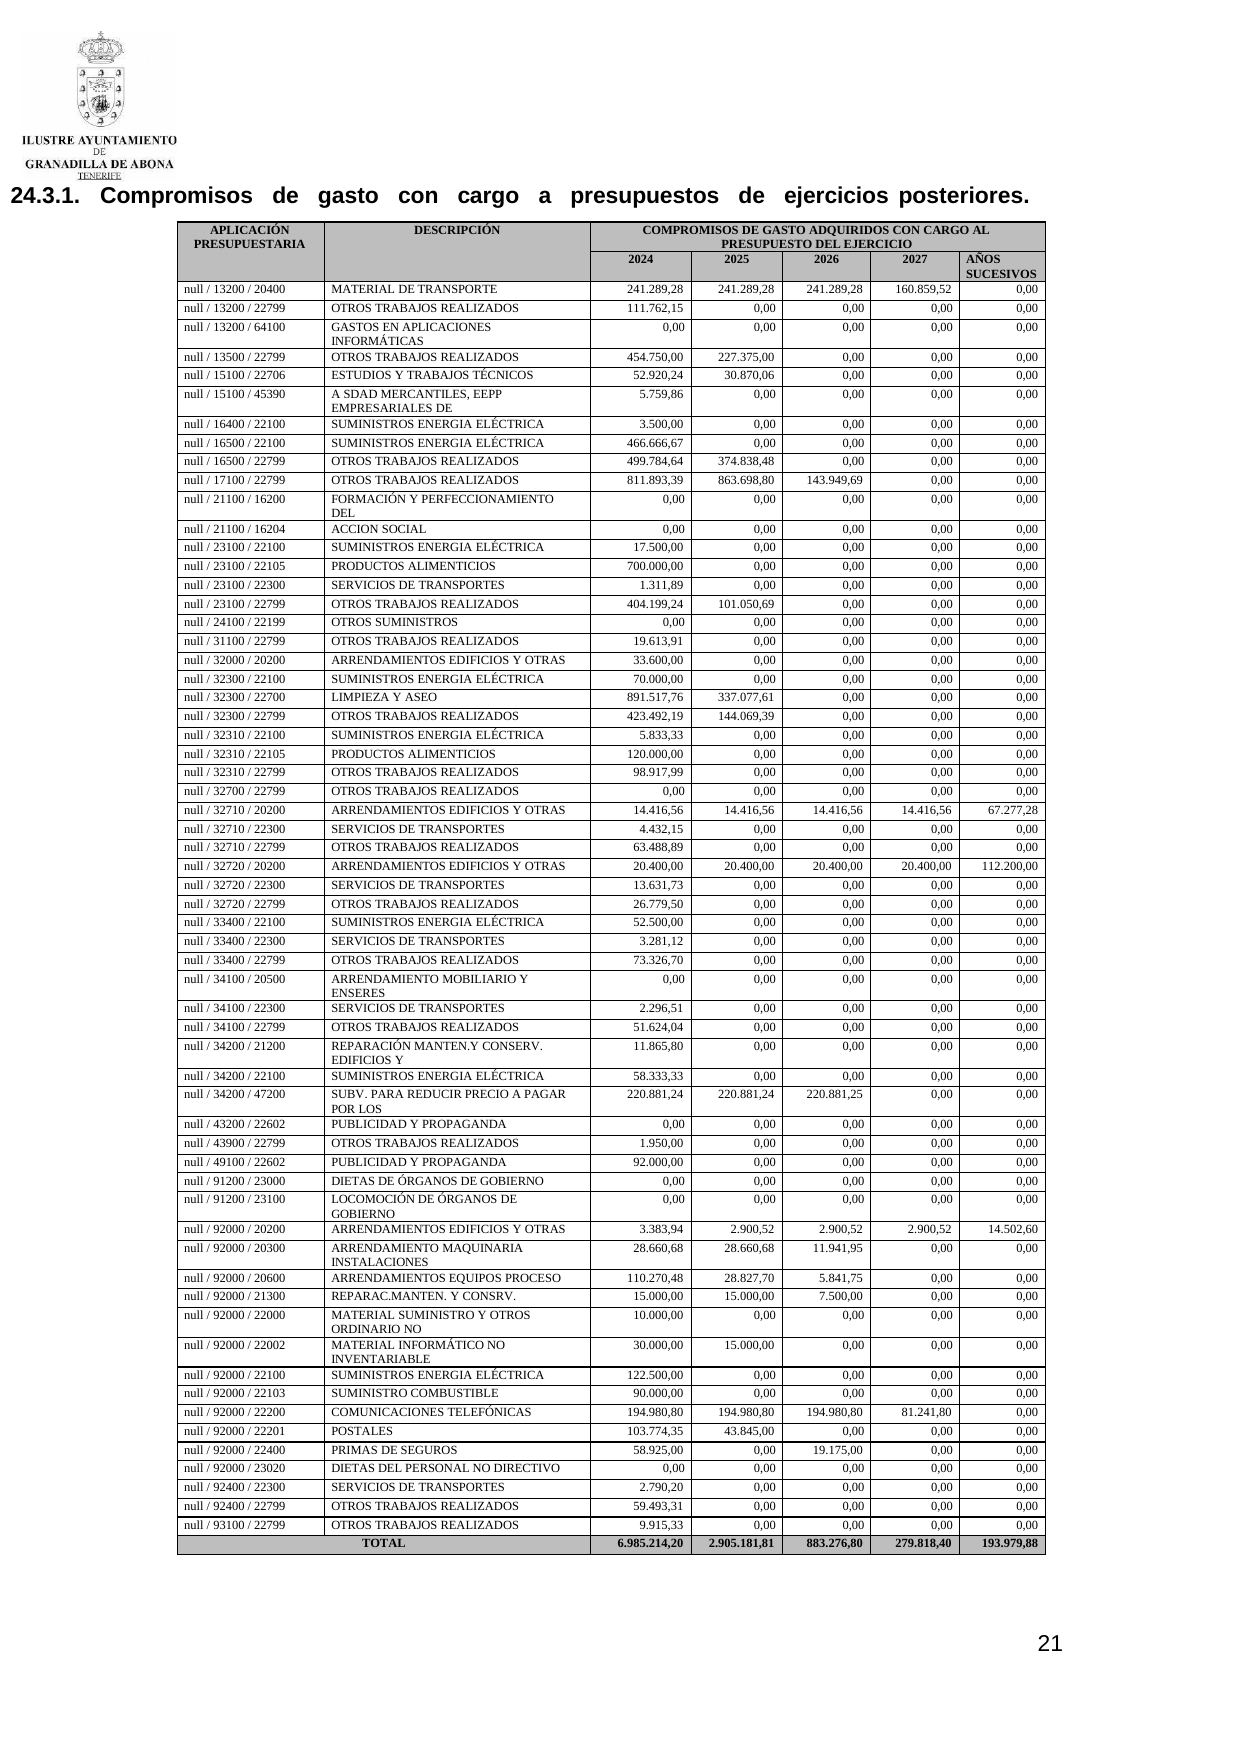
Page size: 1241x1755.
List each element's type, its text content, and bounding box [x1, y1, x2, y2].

table_cell null / 92000 / 21300 [178, 1289, 324, 1307]
table_cell 52.500,00 [591, 915, 691, 933]
table_cell 0,00 [692, 1020, 782, 1038]
table_cell null / 23100 / 22105 [178, 559, 324, 577]
table_cell 0,00 [871, 301, 959, 318]
table_cell 0,00 [871, 1424, 959, 1441]
table_cell null / 13200 / 64100 [178, 320, 324, 348]
table_cell 0,00 [871, 1338, 959, 1366]
table_cell 374.838,48 [692, 454, 782, 472]
table_cell 0,00 [871, 671, 959, 689]
table_cell 0,00 [692, 1308, 782, 1337]
table_cell 0,00 [960, 953, 1045, 970]
table_cell 0,00 [692, 953, 782, 970]
table_cell 0,00 [871, 1136, 959, 1153]
table_cell 14.416,56 [591, 803, 691, 820]
table_cell 466.666,67 [591, 435, 691, 453]
table_cell 0,00 [871, 1192, 959, 1221]
table_cell OTROS TRABAJOS REALIZADOS [325, 596, 590, 614]
table_cell null / 32720 / 20200 [178, 859, 324, 877]
table_cell 0,00 [783, 320, 870, 348]
table_cell 0,00 [783, 435, 870, 453]
table_cell 404.199,24 [591, 596, 691, 614]
table_cell SUMINISTROS ENERGIA ELÉCTRICA [325, 1368, 590, 1385]
table_cell 1.311,89 [591, 578, 691, 595]
table_cell 0,00 [692, 521, 782, 539]
table_cell 0,00 [783, 1368, 870, 1385]
table_cell SUMINISTRO COMBUSTIBLE [325, 1386, 590, 1404]
table_cell 111.762,15 [591, 301, 691, 318]
table_cell null / 33400 / 22300 [178, 934, 324, 952]
table_cell 120.000,00 [591, 746, 691, 764]
table_cell 70.000,00 [591, 671, 691, 689]
table_cell 0,00 [960, 1518, 1045, 1535]
table_cell 0,00 [692, 387, 782, 416]
table_cell 0,00 [783, 1001, 870, 1019]
table_cell 0,00 [783, 634, 870, 652]
table_cell DIETAS DEL PERSONAL NO DIRECTIVO [325, 1461, 590, 1479]
table_cell 0,00 [692, 653, 782, 670]
table_cell 0,00 [960, 1117, 1045, 1135]
table_cell SUBV. PARA REDUCIR PRECIO A PAGAR POR LOS [325, 1087, 590, 1116]
table_cell 0,00 [783, 1518, 870, 1535]
table_cell 0,00 [960, 1020, 1045, 1038]
table_cell SERVICIOS DE TRANSPORTES [325, 1480, 590, 1498]
table_cell 0,00 [960, 1069, 1045, 1086]
table_cell 0,00 [871, 915, 959, 933]
table_cell 15.000,00 [692, 1338, 782, 1366]
table_cell 0,00 [871, 690, 959, 708]
table_cell 0,00 [591, 492, 691, 520]
table_cell 0,00 [871, 387, 959, 416]
table_cell 0,00 [960, 878, 1045, 895]
table_cell 0,00 [871, 615, 959, 633]
table_cell null / 16400 / 22100 [178, 417, 324, 434]
table_cell 0,00 [783, 540, 870, 558]
table_cell 891.517,76 [591, 690, 691, 708]
table_cell 20.400,00 [783, 859, 870, 877]
table_cell AÑOS SUCESIVOS [960, 252, 1045, 281]
table_cell 0,00 [871, 1117, 959, 1135]
table_cell 0,00 [783, 1386, 870, 1404]
table_cell 0,00 [960, 615, 1045, 633]
table_cell 1.950,00 [591, 1136, 691, 1153]
table_cell null / 15100 / 45390 [178, 387, 324, 416]
table_cell 700.000,00 [591, 559, 691, 577]
table_cell 0,00 [871, 746, 959, 764]
table_cell 122.500,00 [591, 1368, 691, 1385]
table_cell 0,00 [692, 765, 782, 783]
table_cell 0,00 [692, 821, 782, 839]
table_cell 220.881,25 [783, 1087, 870, 1116]
table_cell COMUNICACIONES TELEFÓNICAS [325, 1405, 590, 1423]
table_cell 0,00 [783, 1155, 870, 1172]
table_cell 0,00 [871, 765, 959, 783]
table_cell 0,00 [871, 1069, 959, 1086]
table_cell 5.833,33 [591, 728, 691, 745]
table_cell null / 91200 / 23000 [178, 1173, 324, 1191]
table_cell 2.296,51 [591, 1001, 691, 1019]
table_cell SUMINISTROS ENERGIA ELÉCTRICA [325, 728, 590, 745]
table_cell null / 92000 / 22201 [178, 1424, 324, 1441]
table_cell 0,00 [871, 821, 959, 839]
table_cell null / 92000 / 22200 [178, 1405, 324, 1423]
table_cell 52.920,24 [591, 368, 691, 386]
table_cell null / 92400 / 22799 [178, 1499, 324, 1516]
table_cell 0,00 [960, 1136, 1045, 1153]
table_cell null / 92000 / 20300 [178, 1241, 324, 1269]
table_cell 0,00 [960, 728, 1045, 745]
table_cell PUBLICIDAD Y PROPAGANDA [325, 1117, 590, 1135]
table_cell 0,00 [960, 559, 1045, 577]
table_cell 90.000,00 [591, 1386, 691, 1404]
table_cell 0,00 [692, 615, 782, 633]
table_cell 0,00 [783, 1039, 870, 1067]
table_cell 0,00 [871, 540, 959, 558]
table_cell 0,00 [871, 653, 959, 670]
table_cell 454.750,00 [591, 349, 691, 367]
table_cell 0,00 [783, 1192, 870, 1221]
table_cell OTROS TRABAJOS REALIZADOS [325, 953, 590, 970]
table_cell 5.841,75 [783, 1270, 870, 1288]
table_cell 0,00 [871, 559, 959, 577]
table_cell 0,00 [783, 653, 870, 670]
table_cell 13.631,73 [591, 878, 691, 895]
table_cell OTROS TRABAJOS REALIZADOS [325, 1499, 590, 1516]
table_cell 220.881,24 [692, 1087, 782, 1116]
table_cell 0,00 [960, 1001, 1045, 1019]
table_cell POSTALES [325, 1424, 590, 1441]
table_cell 6.985.214,20 [591, 1536, 691, 1554]
table_cell null / 34200 / 22100 [178, 1069, 324, 1086]
table_cell 0,00 [871, 368, 959, 386]
table_cell PRIMAS DE SEGUROS [325, 1443, 590, 1460]
table_cell 0,00 [960, 1155, 1045, 1172]
table_cell 811.893,39 [591, 473, 691, 491]
table_cell 14.502,60 [960, 1222, 1045, 1239]
table_cell PUBLICIDAD Y PROPAGANDA [325, 1155, 590, 1172]
table_cell 0,00 [692, 320, 782, 348]
table_cell 0,00 [783, 821, 870, 839]
table_cell 0,00 [783, 1499, 870, 1516]
table_cell 0,00 [960, 1039, 1045, 1067]
table_cell 2026 [783, 252, 870, 281]
table_cell 28.660,68 [591, 1241, 691, 1269]
table_cell 0,00 [591, 615, 691, 633]
table_cell 0,00 [871, 1308, 959, 1337]
table_cell OTROS TRABAJOS REALIZADOS [325, 301, 590, 318]
table_cell PRODUCTOS ALIMENTICIOS [325, 746, 590, 764]
table_cell null / 34200 / 21200 [178, 1039, 324, 1067]
table_cell 0,00 [692, 435, 782, 453]
table_cell 0,00 [692, 934, 782, 952]
table_cell ARRENDAMIENTO MAQUINARIA INSTALACIONES [325, 1241, 590, 1269]
table_header DESCRIPCIÓN [325, 223, 590, 281]
table_cell ARRENDAMIENTOS EQUIPOS PROCESO [325, 1270, 590, 1288]
table_cell 63.488,89 [591, 840, 691, 858]
table_cell SUMINISTROS ENERGIA ELÉCTRICA [325, 915, 590, 933]
table_cell 0,00 [783, 387, 870, 416]
table_cell 883.276,80 [783, 1536, 870, 1554]
table_cell 0,00 [960, 653, 1045, 670]
table_cell null / 32720 / 22300 [178, 878, 324, 895]
table_cell 0,00 [871, 521, 959, 539]
table_cell 112.200,00 [960, 859, 1045, 877]
table_cell 0,00 [692, 1039, 782, 1067]
table_cell 0,00 [783, 521, 870, 539]
table_cell 0,00 [871, 784, 959, 802]
table_cell FORMACIÓN Y PERFECCIONAMIENTO DEL [325, 492, 590, 520]
table_cell 220.881,24 [591, 1087, 691, 1116]
table_cell 0,00 [783, 1424, 870, 1441]
table_cell 0,00 [960, 1192, 1045, 1221]
table_cell 0,00 [871, 1368, 959, 1385]
table_cell 0,00 [783, 746, 870, 764]
table_cell 0,00 [960, 1087, 1045, 1116]
table_cell null / 32300 / 22700 [178, 690, 324, 708]
table_cell 863.698,80 [692, 473, 782, 491]
table_cell 101.050,69 [692, 596, 782, 614]
table_cell 0,00 [783, 492, 870, 520]
table_cell 0,00 [783, 596, 870, 614]
table_cell 0,00 [783, 878, 870, 895]
table_cell 0,00 [692, 1155, 782, 1172]
table_cell null / 21100 / 16200 [178, 492, 324, 520]
table_cell 0,00 [871, 1499, 959, 1516]
table_cell SERVICIOS DE TRANSPORTES [325, 878, 590, 895]
table_cell 0,00 [692, 728, 782, 745]
table_cell 0,00 [783, 1136, 870, 1153]
table_cell 0,00 [783, 1338, 870, 1366]
table_cell null / 24100 / 22199 [178, 615, 324, 633]
table_cell null / 13200 / 22799 [178, 301, 324, 318]
table_cell MATERIAL INFORMÁTICO NO INVENTARIABLE [325, 1338, 590, 1366]
table_cell 241.289,28 [692, 282, 782, 300]
table_cell 0,00 [960, 1338, 1045, 1366]
table_cell 58.925,00 [591, 1443, 691, 1460]
table_cell 0,00 [692, 1499, 782, 1516]
table_cell LOCOMOCIÓN DE ÓRGANOS DE GOBIERNO [325, 1192, 590, 1221]
table_cell 0,00 [692, 1518, 782, 1535]
table_cell OTROS TRABAJOS REALIZADOS [325, 634, 590, 652]
table_cell 9.915,33 [591, 1518, 691, 1535]
table_cell 0,00 [960, 1308, 1045, 1337]
table_cell 0,00 [871, 634, 959, 652]
table_cell null / 13500 / 22799 [178, 349, 324, 367]
table_cell 0,00 [692, 578, 782, 595]
table_cell 0,00 [871, 1461, 959, 1479]
table_cell 7.500,00 [783, 1289, 870, 1307]
table_cell 59.493,31 [591, 1499, 691, 1516]
table_cell null / 92000 / 22000 [178, 1308, 324, 1337]
table_cell null / 92000 / 22103 [178, 1386, 324, 1404]
table_cell 0,00 [960, 282, 1045, 300]
table_cell 0,00 [871, 1020, 959, 1038]
table_cell 160.859,52 [871, 282, 959, 300]
table_cell 92.000,00 [591, 1155, 691, 1172]
table_cell 0,00 [871, 1443, 959, 1460]
table_cell 0,00 [783, 615, 870, 633]
table_cell 58.333,33 [591, 1069, 691, 1086]
table_cell 0,00 [960, 1405, 1045, 1423]
table_cell SUMINISTROS ENERGIA ELÉCTRICA [325, 417, 590, 434]
table_cell 0,00 [692, 784, 782, 802]
table_cell ARRENDAMIENTOS EDIFICIOS Y OTRAS [325, 653, 590, 670]
table_cell 0,00 [960, 435, 1045, 453]
table_cell 2.900,52 [783, 1222, 870, 1239]
table_cell 0,00 [871, 1241, 959, 1269]
table_cell 0,00 [960, 821, 1045, 839]
table_cell null / 32300 / 22799 [178, 709, 324, 727]
table_cell 0,00 [960, 1424, 1045, 1441]
table_cell 0,00 [692, 1001, 782, 1019]
table_cell 0,00 [783, 454, 870, 472]
table_cell 5.759,86 [591, 387, 691, 416]
table_cell 0,00 [960, 596, 1045, 614]
table_cell ARRENDAMIENTOS EDIFICIOS Y OTRAS [325, 859, 590, 877]
table_cell 14.416,56 [692, 803, 782, 820]
table_cell 15.000,00 [692, 1289, 782, 1307]
table_header APLICACIÓN PRESUPUESTARIA [178, 223, 324, 281]
table_cell 0,00 [871, 1518, 959, 1535]
table_cell 193.979,88 [960, 1536, 1045, 1554]
table_cell null / 13200 / 20400 [178, 282, 324, 300]
table_cell null / 23100 / 22799 [178, 596, 324, 614]
table_cell 0,00 [692, 671, 782, 689]
table_cell null / 32310 / 22105 [178, 746, 324, 764]
table_cell OTROS TRABAJOS REALIZADOS [325, 1518, 590, 1535]
table_cell 0,00 [960, 765, 1045, 783]
table_cell 0,00 [960, 473, 1045, 491]
table_cell MATERIAL SUMINISTRO Y OTROS ORDINARIO NO [325, 1308, 590, 1337]
table_cell 0,00 [692, 1386, 782, 1404]
table_cell null / 32720 / 22799 [178, 896, 324, 914]
table_cell SERVICIOS DE TRANSPORTES [325, 1001, 590, 1019]
table_cell 143.949,69 [783, 473, 870, 491]
table_cell OTROS TRABAJOS REALIZADOS [325, 473, 590, 491]
table_cell PRODUCTOS ALIMENTICIOS [325, 559, 590, 577]
table_cell 0,00 [692, 746, 782, 764]
table_cell 0,00 [871, 934, 959, 952]
table_cell 0,00 [960, 540, 1045, 558]
table_cell 0,00 [871, 473, 959, 491]
table_cell ACCION SOCIAL [325, 521, 590, 539]
table_cell 0,00 [871, 1039, 959, 1067]
table_cell 20.400,00 [591, 859, 691, 877]
table_cell 0,00 [783, 765, 870, 783]
table_cell 30.870,06 [692, 368, 782, 386]
table_cell null / 33400 / 22100 [178, 915, 324, 933]
table_cell 0,00 [871, 1289, 959, 1307]
table_cell null / 34200 / 47200 [178, 1087, 324, 1116]
table_cell null / 34100 / 20500 [178, 971, 324, 1000]
table_cell 144.069,39 [692, 709, 782, 727]
table_cell 0,00 [871, 454, 959, 472]
table_cell null / 49100 / 22602 [178, 1155, 324, 1172]
table_cell 0,00 [871, 896, 959, 914]
table_cell null / 23100 / 22100 [178, 540, 324, 558]
table_cell 51.624,04 [591, 1020, 691, 1038]
table_cell 0,00 [960, 521, 1045, 539]
table_cell 0,00 [783, 896, 870, 914]
table_cell 0,00 [960, 971, 1045, 1000]
table_cell 0,00 [960, 1270, 1045, 1288]
table_cell null / 92000 / 20600 [178, 1270, 324, 1288]
table_cell 110.270,48 [591, 1270, 691, 1288]
table_cell 0,00 [783, 784, 870, 802]
table_cell 0,00 [692, 417, 782, 434]
table_cell 0,00 [692, 896, 782, 914]
table_cell 0,00 [871, 1001, 959, 1019]
table_cell OTROS TRABAJOS REALIZADOS [325, 840, 590, 858]
table_cell 194.980,80 [783, 1405, 870, 1423]
table_cell MATERIAL DE TRANSPORTE [325, 282, 590, 300]
table_cell REPARACIÓN MANTEN.Y CONSERV. EDIFICIOS Y [325, 1039, 590, 1067]
table_cell 0,00 [692, 971, 782, 1000]
table_cell 0,00 [692, 1192, 782, 1221]
table_cell 103.774,35 [591, 1424, 691, 1441]
table_cell 194.980,80 [692, 1405, 782, 1423]
table_cell 3.383,94 [591, 1222, 691, 1239]
table_cell 0,00 [960, 784, 1045, 802]
table_cell null / 32300 / 22100 [178, 671, 324, 689]
table_cell null / 92000 / 20200 [178, 1222, 324, 1239]
table_cell null / 32710 / 20200 [178, 803, 324, 820]
table_cell 2027 [871, 252, 959, 281]
table_cell 337.077,61 [692, 690, 782, 708]
table_cell 4.432,15 [591, 821, 691, 839]
table_cell 0,00 [783, 840, 870, 858]
table_cell 0,00 [871, 1480, 959, 1498]
table_cell 0,00 [871, 971, 959, 1000]
table_cell null / 32000 / 20200 [178, 653, 324, 670]
table_header COMPROMISOS DE GASTO ADQUIRIDOS CON CARGO AL PRESUPUESTO DEL EJERCICIO [591, 223, 1045, 251]
table_cell null / 16500 / 22799 [178, 454, 324, 472]
table_cell 10.000,00 [591, 1308, 691, 1337]
table_cell null / 33400 / 22799 [178, 953, 324, 970]
table_cell null / 92000 / 22400 [178, 1443, 324, 1460]
table_cell SERVICIOS DE TRANSPORTES [325, 821, 590, 839]
table_cell 0,00 [871, 1386, 959, 1404]
table_cell OTROS SUMINISTROS [325, 615, 590, 633]
table_cell 0,00 [783, 559, 870, 577]
table_cell 0,00 [960, 746, 1045, 764]
table_cell 0,00 [783, 709, 870, 727]
table_cell 0,00 [692, 878, 782, 895]
table_cell null / 32310 / 22799 [178, 765, 324, 783]
table_cell 0,00 [783, 690, 870, 708]
table_cell null / 15100 / 22706 [178, 368, 324, 386]
table_cell OTROS TRABAJOS REALIZADOS [325, 709, 590, 727]
table_cell 0,00 [692, 1136, 782, 1153]
table_cell 0,00 [783, 1117, 870, 1135]
table_cell 19.613,91 [591, 634, 691, 652]
table_cell SUMINISTROS ENERGIA ELÉCTRICA [325, 671, 590, 689]
table_cell 0,00 [871, 953, 959, 970]
table_cell 0,00 [783, 728, 870, 745]
table_cell 0,00 [960, 1443, 1045, 1460]
table_cell OTROS TRABAJOS REALIZADOS [325, 454, 590, 472]
table_cell 0,00 [783, 971, 870, 1000]
table_cell null / 23100 / 22300 [178, 578, 324, 595]
table_cell 0,00 [871, 709, 959, 727]
table_cell 241.289,28 [591, 282, 691, 300]
table_cell 241.289,28 [783, 282, 870, 300]
table_cell ARRENDAMIENTOS EDIFICIOS Y OTRAS [325, 803, 590, 820]
table_cell 0,00 [960, 709, 1045, 727]
table_cell 73.326,70 [591, 953, 691, 970]
table_cell 0,00 [960, 349, 1045, 367]
table_cell 279.818,40 [871, 1536, 959, 1554]
table_cell 0,00 [783, 349, 870, 367]
table_cell 0,00 [871, 840, 959, 858]
table_cell OTROS TRABAJOS REALIZADOS [325, 896, 590, 914]
table_cell 499.784,64 [591, 454, 691, 472]
table_cell 0,00 [960, 690, 1045, 708]
table_cell 0,00 [783, 368, 870, 386]
table_cell 0,00 [783, 1461, 870, 1479]
table_cell TOTAL [178, 1536, 590, 1554]
table_cell 30.000,00 [591, 1338, 691, 1366]
table_cell 2.900,52 [871, 1222, 959, 1239]
table_cell 2.790,20 [591, 1480, 691, 1498]
table_cell OTROS TRABAJOS REALIZADOS [325, 349, 590, 367]
table_cell 0,00 [960, 492, 1045, 520]
table_cell 0,00 [692, 540, 782, 558]
table_cell 0,00 [871, 578, 959, 595]
table_cell null / 92000 / 22002 [178, 1338, 324, 1366]
table_cell 0,00 [591, 1173, 691, 1191]
table_cell 0,00 [960, 387, 1045, 416]
table_cell 0,00 [871, 435, 959, 453]
table_cell 17.500,00 [591, 540, 691, 558]
table_cell null / 32710 / 22300 [178, 821, 324, 839]
table_cell 2.900,52 [692, 1222, 782, 1239]
table_cell 2025 [692, 252, 782, 281]
table_cell 0,00 [692, 492, 782, 520]
table_cell 3.500,00 [591, 417, 691, 434]
table_cell null / 16500 / 22100 [178, 435, 324, 453]
table_cell OTROS TRABAJOS REALIZADOS [325, 784, 590, 802]
table_cell 11.865,80 [591, 1039, 691, 1067]
table_cell 0,00 [692, 301, 782, 318]
table_cell 81.241,80 [871, 1405, 959, 1423]
table_cell 0,00 [871, 349, 959, 367]
list Compromisos de gasto con cargo a presupuestos de ejercicios posteriores. [10, 182, 1064, 209]
table_cell null / 92000 / 23020 [178, 1461, 324, 1479]
table_cell 0,00 [783, 1173, 870, 1191]
table_cell 423.492,19 [591, 709, 691, 727]
table_cell 0,00 [692, 1173, 782, 1191]
table_cell 0,00 [783, 301, 870, 318]
table_cell 14.416,56 [871, 803, 959, 820]
table_cell 0,00 [591, 1117, 691, 1135]
table_cell 0,00 [692, 840, 782, 858]
table_cell null / 43200 / 22602 [178, 1117, 324, 1135]
table_cell 0,00 [591, 784, 691, 802]
table_cell 0,00 [960, 634, 1045, 652]
table_cell 28.827,70 [692, 1270, 782, 1288]
table_cell 0,00 [783, 915, 870, 933]
table_cell 0,00 [871, 320, 959, 348]
table_cell 0,00 [960, 896, 1045, 914]
table_cell 0,00 [871, 596, 959, 614]
table_cell 28.660,68 [692, 1241, 782, 1269]
table_cell 0,00 [960, 671, 1045, 689]
table_cell 0,00 [591, 521, 691, 539]
table_cell 0,00 [783, 671, 870, 689]
table_cell null / 91200 / 23100 [178, 1192, 324, 1221]
table_cell ESTUDIOS Y TRABAJOS TÉCNICOS [325, 368, 590, 386]
table_cell ARRENDAMIENTOS EDIFICIOS Y OTRAS [325, 1222, 590, 1239]
table_cell 0,00 [960, 454, 1045, 472]
table_cell OTROS TRABAJOS REALIZADOS [325, 1020, 590, 1038]
table_cell SERVICIOS DE TRANSPORTES [325, 578, 590, 595]
table_cell 19.175,00 [783, 1443, 870, 1460]
table_cell 0,00 [692, 559, 782, 577]
table_cell 0,00 [692, 1117, 782, 1135]
table_cell SERVICIOS DE TRANSPORTES [325, 934, 590, 952]
table_cell 0,00 [960, 1461, 1045, 1479]
table_cell 0,00 [783, 417, 870, 434]
table_cell 0,00 [871, 1270, 959, 1288]
table_cell 0,00 [692, 915, 782, 933]
table_cell 0,00 [960, 1241, 1045, 1269]
table_cell 0,00 [871, 728, 959, 745]
table_cell 20.400,00 [692, 859, 782, 877]
table_cell 0,00 [692, 1069, 782, 1086]
table_cell 0,00 [692, 634, 782, 652]
table_cell null / 34100 / 22300 [178, 1001, 324, 1019]
table_cell A SDAD MERCANTILES, EEPP EMPRESARIALES DE [325, 387, 590, 416]
table_cell SUMINISTROS ENERGIA ELÉCTRICA [325, 435, 590, 453]
table_cell 0,00 [960, 915, 1045, 933]
table_cell 0,00 [783, 934, 870, 952]
table_cell null / 93100 / 22799 [178, 1518, 324, 1535]
table_cell 227.375,00 [692, 349, 782, 367]
table_cell 43.845,00 [692, 1424, 782, 1441]
table_cell null / 32310 / 22100 [178, 728, 324, 745]
table_cell 0,00 [871, 878, 959, 895]
table_cell GASTOS EN APLICACIONES INFORMÁTICAS [325, 320, 590, 348]
table_cell null / 17100 / 22799 [178, 473, 324, 491]
table_cell 0,00 [871, 1173, 959, 1191]
table_cell null / 43900 / 22799 [178, 1136, 324, 1153]
table_cell ARRENDAMIENTO MOBILIARIO Y ENSERES [325, 971, 590, 1000]
table_cell 0,00 [783, 1020, 870, 1038]
table_cell 2.905.181,81 [692, 1536, 782, 1554]
table_cell 0,00 [783, 1069, 870, 1086]
table_cell 0,00 [591, 1192, 691, 1221]
table_cell 0,00 [960, 368, 1045, 386]
table_cell 0,00 [871, 1155, 959, 1172]
table_cell 0,00 [960, 1173, 1045, 1191]
table_cell 11.941,95 [783, 1241, 870, 1269]
table_cell 0,00 [960, 301, 1045, 318]
table_cell 0,00 [960, 578, 1045, 595]
table_cell 0,00 [692, 1368, 782, 1385]
table_cell 0,00 [783, 953, 870, 970]
table_cell null / 32710 / 22799 [178, 840, 324, 858]
table_cell 0,00 [692, 1443, 782, 1460]
table_cell 0,00 [960, 1368, 1045, 1385]
table_cell 0,00 [871, 1087, 959, 1116]
table_cell null / 31100 / 22799 [178, 634, 324, 652]
table_cell 0,00 [960, 1289, 1045, 1307]
table_cell OTROS TRABAJOS REALIZADOS [325, 1136, 590, 1153]
table_cell 0,00 [783, 578, 870, 595]
table_cell 0,00 [960, 320, 1045, 348]
table_cell 20.400,00 [871, 859, 959, 877]
table_cell 67.277,28 [960, 803, 1045, 820]
table_cell 3.281,12 [591, 934, 691, 952]
table_cell 0,00 [591, 320, 691, 348]
table_cell 2024 [591, 252, 691, 281]
table_cell 26.779,50 [591, 896, 691, 914]
table_cell 0,00 [871, 417, 959, 434]
table_cell 0,00 [783, 1308, 870, 1337]
table_cell 33.600,00 [591, 653, 691, 670]
table_cell REPARAC.MANTEN. Y CONSRV. [325, 1289, 590, 1307]
table_cell 0,00 [960, 840, 1045, 858]
table_cell 0,00 [591, 971, 691, 1000]
table_cell LIMPIEZA Y ASEO [325, 690, 590, 708]
table_cell null / 92000 / 22100 [178, 1368, 324, 1385]
table_cell 0,00 [692, 1480, 782, 1498]
table_cell 14.416,56 [783, 803, 870, 820]
table_cell OTROS TRABAJOS REALIZADOS [325, 765, 590, 783]
table_cell 194.980,80 [591, 1405, 691, 1423]
table_cell null / 32700 / 22799 [178, 784, 324, 802]
table_cell 0,00 [783, 1480, 870, 1498]
table_cell 15.000,00 [591, 1289, 691, 1307]
table_cell DIETAS DE ÓRGANOS DE GOBIERNO [325, 1173, 590, 1191]
table_cell 0,00 [960, 417, 1045, 434]
table_cell null / 34100 / 22799 [178, 1020, 324, 1038]
table_cell null / 21100 / 16204 [178, 521, 324, 539]
table_cell SUMINISTROS ENERGIA ELÉCTRICA [325, 1069, 590, 1086]
table_cell 0,00 [960, 1386, 1045, 1404]
table_cell 0,00 [960, 1480, 1045, 1498]
table_cell 98.917,99 [591, 765, 691, 783]
table_cell null / 92400 / 22300 [178, 1480, 324, 1498]
table_cell 0,00 [692, 1461, 782, 1479]
table_cell 0,00 [871, 492, 959, 520]
table_cell 0,00 [960, 934, 1045, 952]
table_cell 0,00 [960, 1499, 1045, 1516]
table_cell 0,00 [591, 1461, 691, 1479]
table_cell SUMINISTROS ENERGIA ELÉCTRICA [325, 540, 590, 558]
